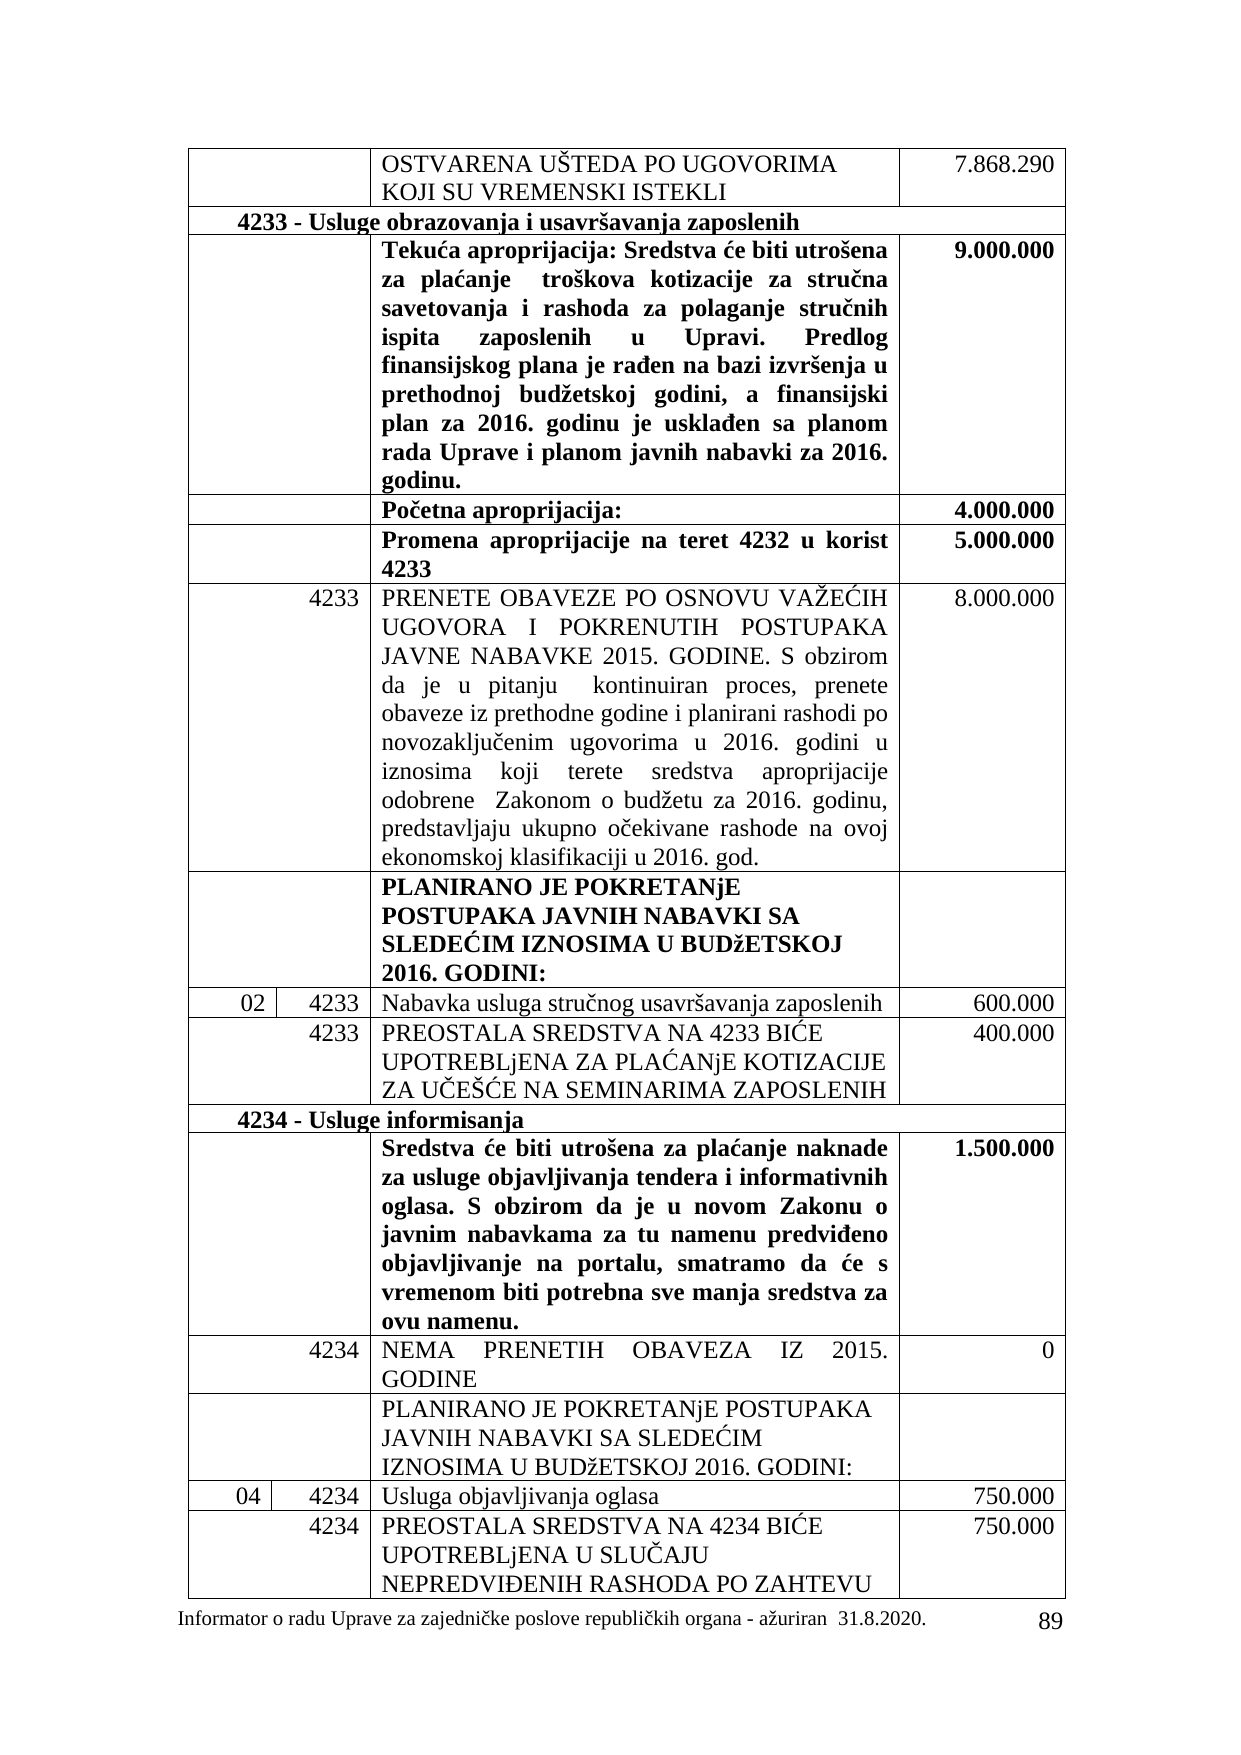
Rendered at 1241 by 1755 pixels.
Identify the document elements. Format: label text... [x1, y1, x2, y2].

table_cell 400.000 [900, 1018, 1065, 1104]
table_cell [189, 235, 370, 494]
table_cell 0 [900, 1336, 1065, 1393]
table_cell OSTVARENA UŠTEDA PO UGOVORIMA KOJI SU VREMENSKI ISTEKLI [371, 149, 899, 206]
table_cell 8.000.000 [900, 584, 1065, 871]
table_cell [900, 1394, 1065, 1480]
table_cell [189, 495, 370, 524]
table_cell [189, 525, 370, 582]
table_cell PRENETE OBAVEZE PO OSNOVU VAŽEĆIH UGOVORA I POKRENUTIH POSTUPAKA JAVNE NABAVKE 2015. GODINE. S obzirom da je u pitanju kontinuiran proces, prenete obaveze iz prethodne godine i planirani rashodi po novozaklјučenim ugovorima u 2016. godini u iznosima koji terete sredstva aproprijacije odobrene Zakonom o budžetu za 2016. godinu, predstavlјaju ukupno očekivane rashode na ovoj ekonomskoj klasifikaciji u 2016. god. [371, 584, 899, 871]
table_cell 4234 - Usluge informisanja [189, 1105, 1065, 1132]
table_cell Sredstva će biti utrošena za plaćanje naknade za usluge objavlјivanja tendera i informativnih oglasa. S obzirom da je u novom Zakonu o javnim nabavkama za tu namenu predviđeno objavlјivanje na portalu, smatramo da će s vremenom biti potrebna sve manja sredstva za ovu namenu. [371, 1133, 899, 1334]
table_cell 4233 [277, 988, 370, 1017]
table_cell PREOSTALA SREDSTVA NA 4233 BIĆE UPOTREBLjENA ZA PLAĆANјE KOTIZACIJE ZA UČEŠĆE NA SEMINARIMA ZAPOSLENIH [371, 1018, 899, 1104]
table_cell PLANIRANO JE POKRETANјE POSTUPAKA JAVNIH NABAVKI SA SLEDEĆIM IZNOSIMA U BUDžETSKOJ 2016. GODINI: [371, 872, 899, 987]
table_cell [900, 872, 1065, 987]
table_cell 4234 [272, 1481, 370, 1510]
table_cell 600.000 [900, 988, 1065, 1017]
table_cell NEMA PRENETIH OBAVEZA IZ 2015. GODINE [371, 1336, 899, 1393]
table_cell 4234 [189, 1336, 370, 1393]
table_cell 1.500.000 [900, 1133, 1065, 1334]
table_cell 02 [189, 988, 276, 1017]
table_cell Nabavka usluga stručnog usavršavanja zaposlenih [371, 988, 899, 1017]
table_cell 9.000.000 [900, 235, 1065, 494]
table_cell PREOSTALA SREDSTVA NA 4234 BIĆE UPOTREBLjENA U SLUČAJU NEPREDVIĐENIH RASHODA PO ZAHTEVU [371, 1511, 899, 1597]
table_cell [189, 872, 370, 987]
table_cell [189, 1394, 370, 1480]
table_cell 4233 - Usluge obrazovanja i usavršavanja zaposlenih [189, 207, 1065, 234]
table_cell PLANIRANO JE POKRETANјE POSTUPAKA JAVNIH NABAVKI SA SLEDEĆIM IZNOSIMA U BUDžETSKOJ 2016. GODINI: [371, 1394, 899, 1480]
table_cell Usluga objavlјivanja oglasa [371, 1481, 899, 1510]
table_cell Tekuća aproprijacija: Sredstva će biti utrošena za plaćanje troškova kotizacije za stručna savetovanja i rashoda za polaganje stručnih ispita zaposlenih u Upravi. Predlog finansijskog plana je rađen na bazi izvršenja u prethodnoj budžetskoj godini, a finansijski plan za 2016. godinu je usklađen sa planom rada Uprave i planom javnih nabavki za 2016. godinu. [371, 235, 899, 494]
table_cell [189, 149, 370, 206]
table_cell 750.000 [900, 1511, 1065, 1597]
table_cell 7.868.290 [900, 149, 1065, 206]
table_cell 4.000.000 [900, 495, 1065, 524]
table_cell 4234 [189, 1511, 370, 1597]
table_cell Početna aproprijacija: [371, 495, 899, 524]
table_cell 5.000.000 [900, 525, 1065, 582]
table_cell Promena aproprijacije na teret 4232 u korist 4233 [371, 525, 899, 582]
table_cell 4233 [189, 1018, 370, 1104]
table_cell 750.000 [900, 1481, 1065, 1510]
table_cell 4233 [189, 584, 370, 871]
table_cell [189, 1133, 370, 1334]
table_cell 04 [189, 1481, 271, 1510]
